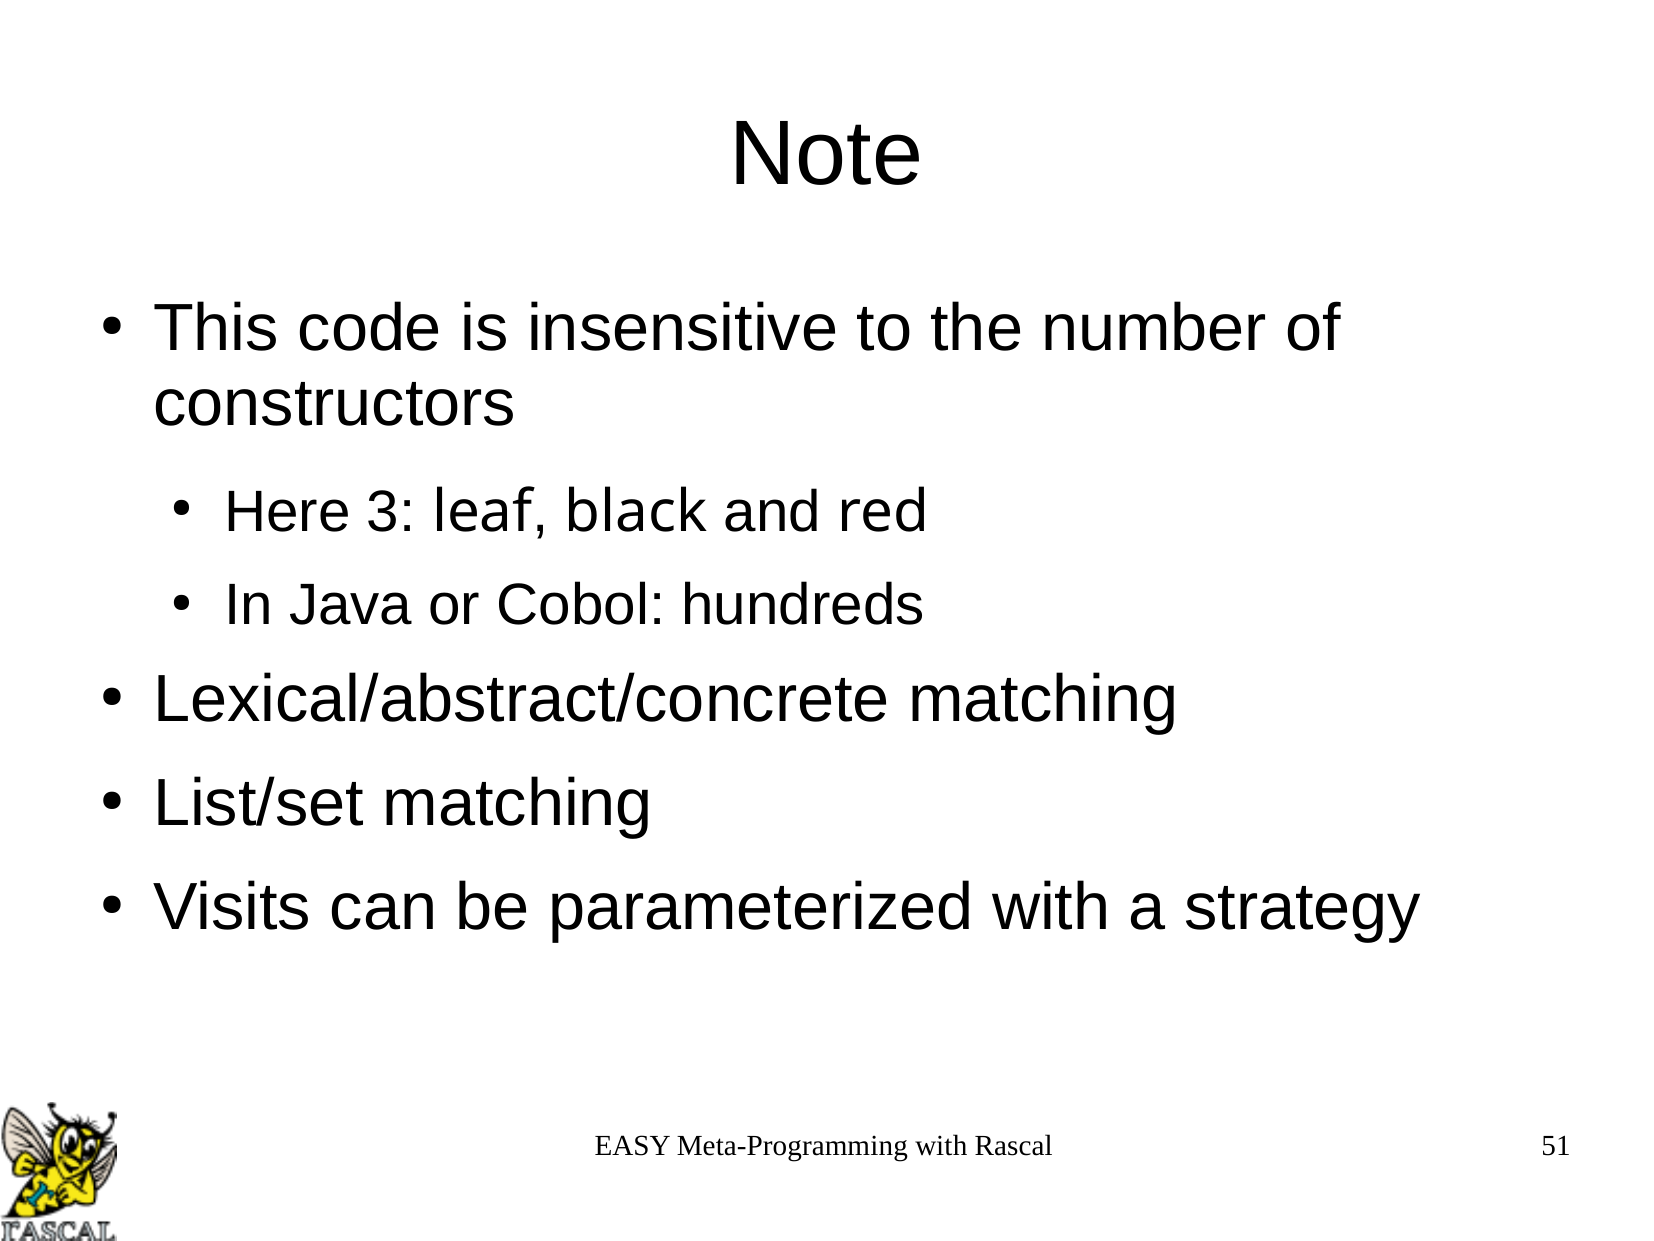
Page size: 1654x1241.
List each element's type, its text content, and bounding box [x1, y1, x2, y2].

picture [0, 1102, 117, 1241]
title Note [82, 49, 1571, 257]
list This code is insensitive to the number of constructors Here 3: leaf, black and red In Java or Cobol: hundreds Lexical/abstract/concrete matching List/set matching Visits can be parameterized with a strategy [82, 290, 1571, 1109]
